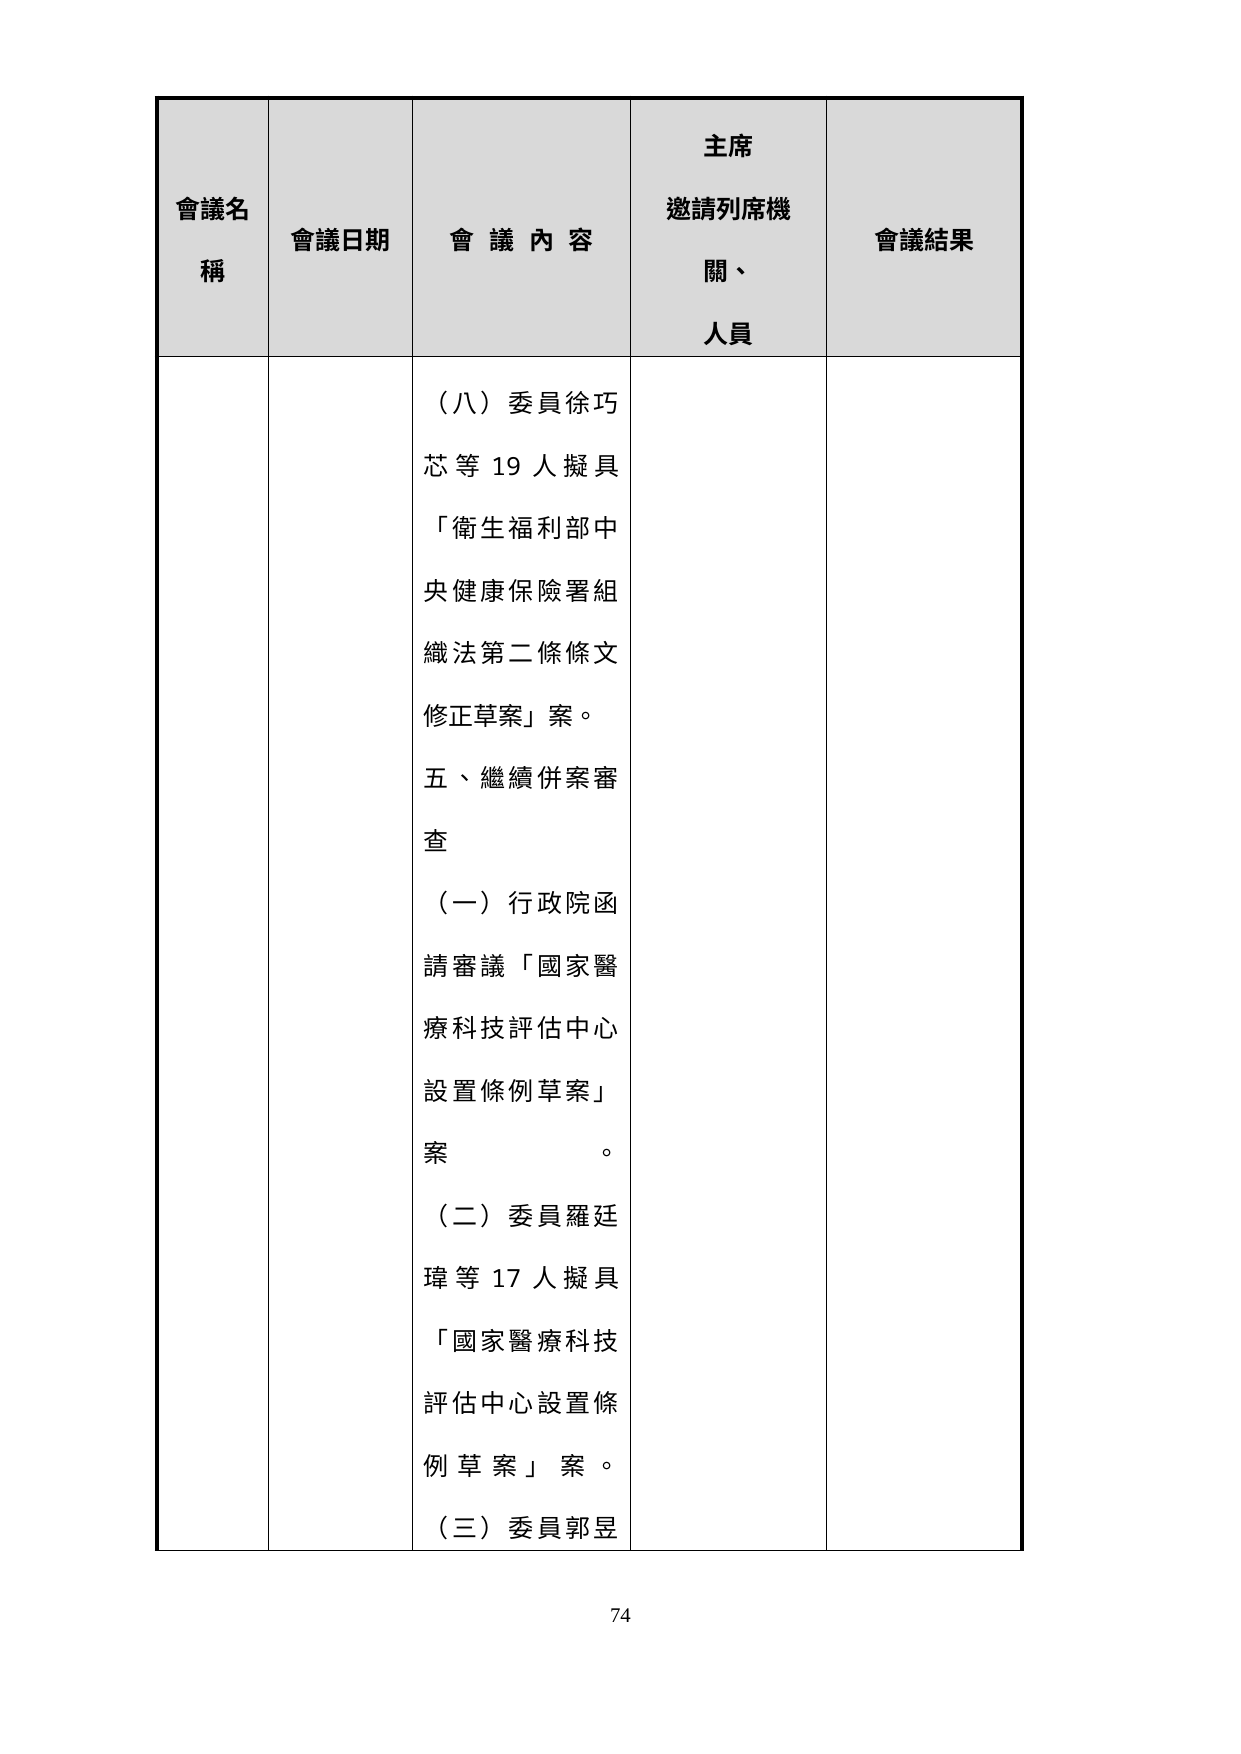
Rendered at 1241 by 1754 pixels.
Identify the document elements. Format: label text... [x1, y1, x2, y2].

table_cell （八）委員徐巧芯等19人擬具「衛生福利部中央健康保險署組織法第二條條文修正草案」案。 五、繼續併案審查 （一）行政院函請審議「國家醫療科技評估中心設置條例草案」案。 （二）委員羅廷瑋等17人擬具「國家醫療科技評估中心設置條例草案」案。 （三）委員郭昱 [413, 357, 630, 1550]
table_cell [827, 357, 1020, 1550]
table_cell [159, 357, 268, 1550]
table_cell [631, 357, 826, 1550]
table_header 會議內容 [413, 100, 630, 356]
table_header 會議日期 [269, 100, 412, 356]
table_cell [269, 357, 412, 1550]
table_header 會議名稱 [159, 100, 268, 356]
table_header 主席 邀請列席機關、 人員 [631, 100, 826, 356]
table_header 會議結果 [827, 100, 1020, 356]
